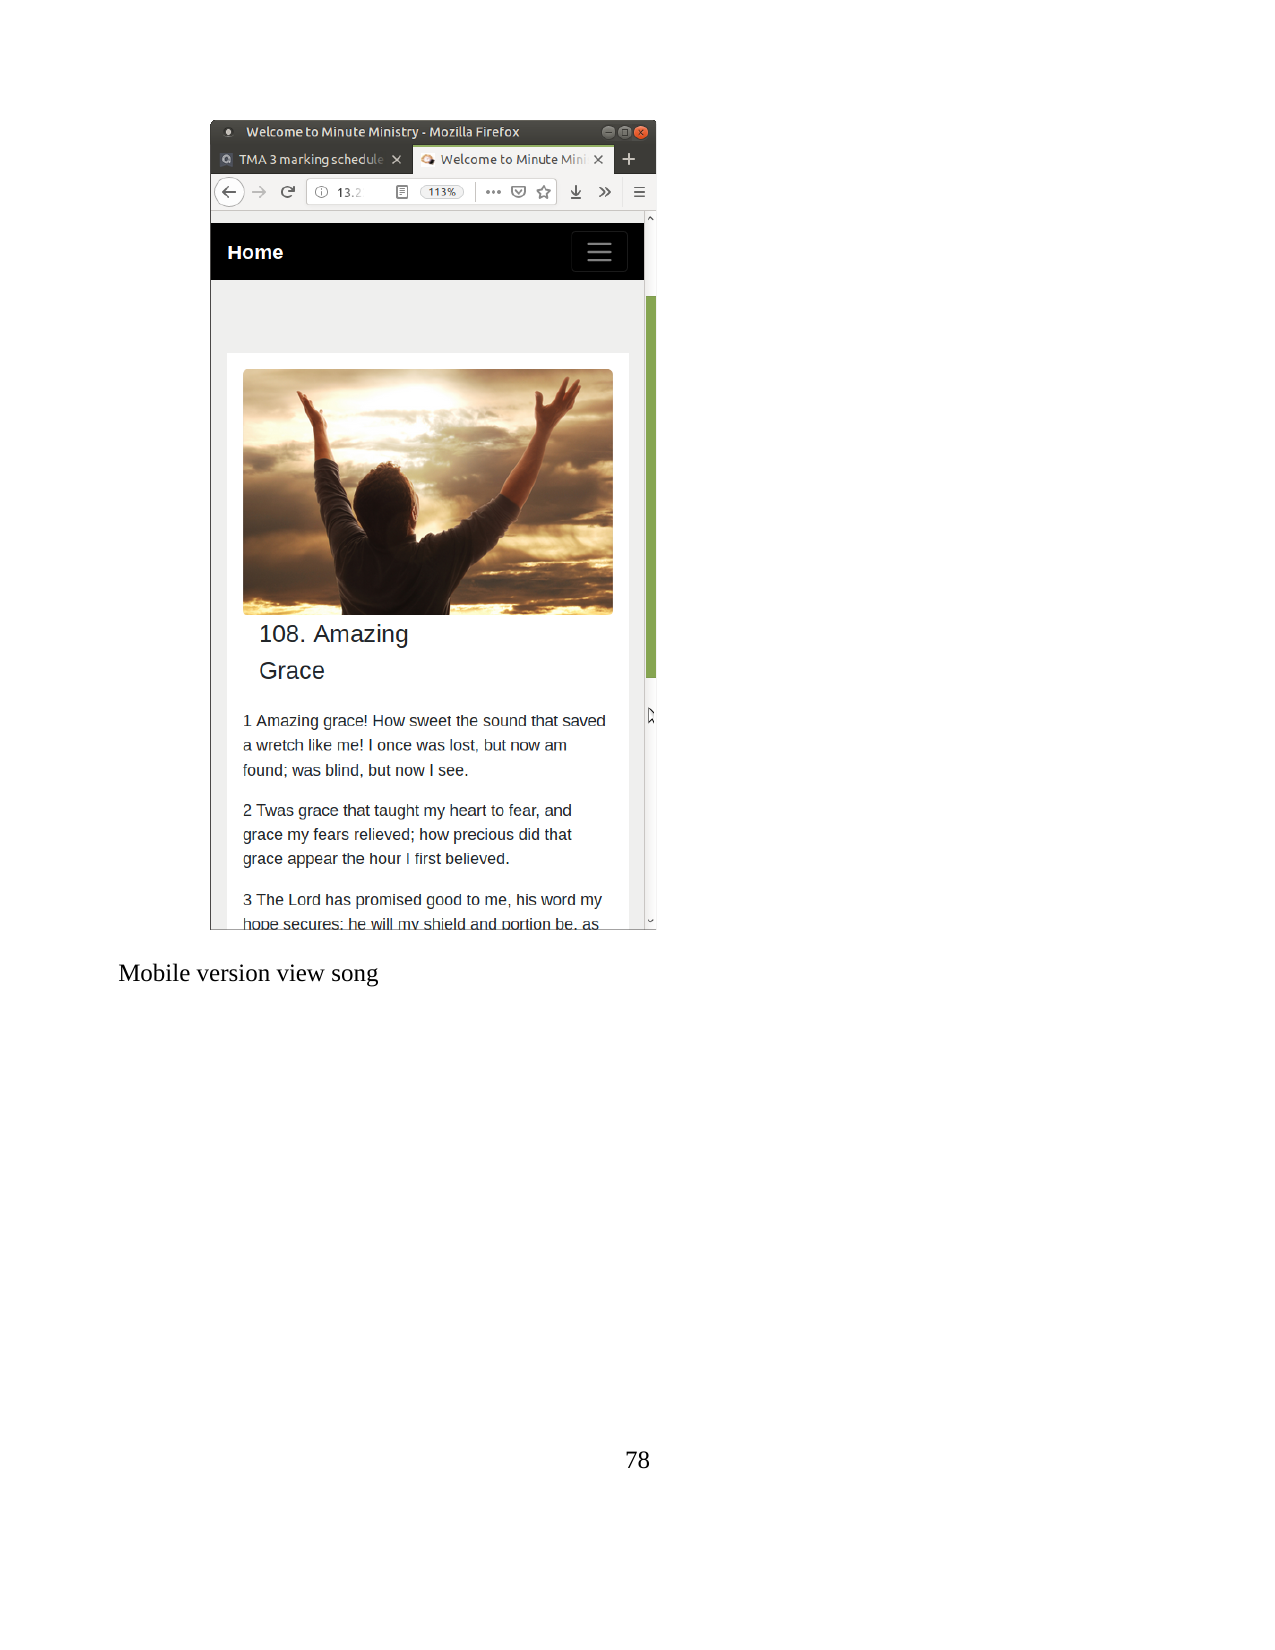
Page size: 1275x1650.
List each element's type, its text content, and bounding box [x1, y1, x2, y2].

text Mobile version view song [118, 958, 1157, 987]
picture [210, 120, 657, 930]
